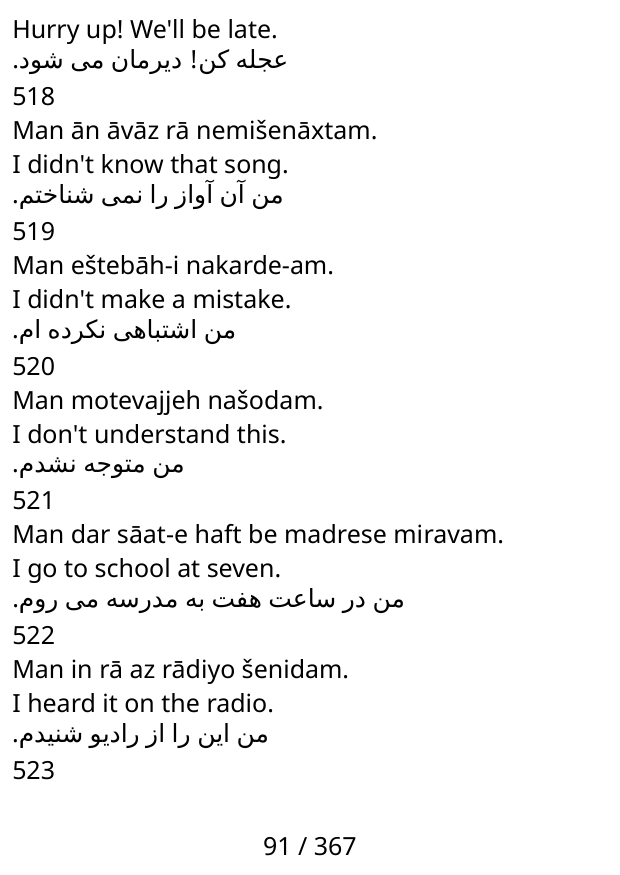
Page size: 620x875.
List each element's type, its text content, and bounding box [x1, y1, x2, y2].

text Man in rā az rādiyo šenidam. [12, 652, 607, 686]
text Man eštebāh-i nakarde-am. [12, 247, 607, 282]
text 523 [12, 753, 607, 787]
text 522 [12, 618, 607, 652]
text من این را از رادیو شنیدم. [12, 720, 607, 753]
text 519 [12, 213, 607, 247]
text I go to school at seven. [12, 551, 607, 585]
text Hurry up! We'll be late. [12, 12, 607, 46]
text Man dar sāat-e haft be madrese mi‌ravam. [12, 517, 607, 551]
text I didn't know that song. [12, 147, 607, 181]
text من متوجه نشدم. [12, 450, 607, 483]
text Man motevajjeh našodam. [12, 382, 607, 416]
text 518 [12, 79, 607, 113]
text I don't understand this. [12, 416, 607, 450]
text 521 [12, 483, 607, 517]
text من آن آواز را نمی شناختم. [12, 181, 607, 213]
text من اشتباهی نکرده ام. [12, 316, 607, 348]
text I didn't make a mistake. [12, 282, 607, 316]
text عجله کن! دیرمان می شود. [12, 46, 607, 79]
text I heard it on the radio. [12, 686, 607, 720]
text Man ān āvāz rā nemi‌šenāxtam. [12, 113, 607, 147]
text 520 [12, 348, 607, 382]
text من در ساعت هفت به مدرسه می روم. [12, 585, 607, 618]
